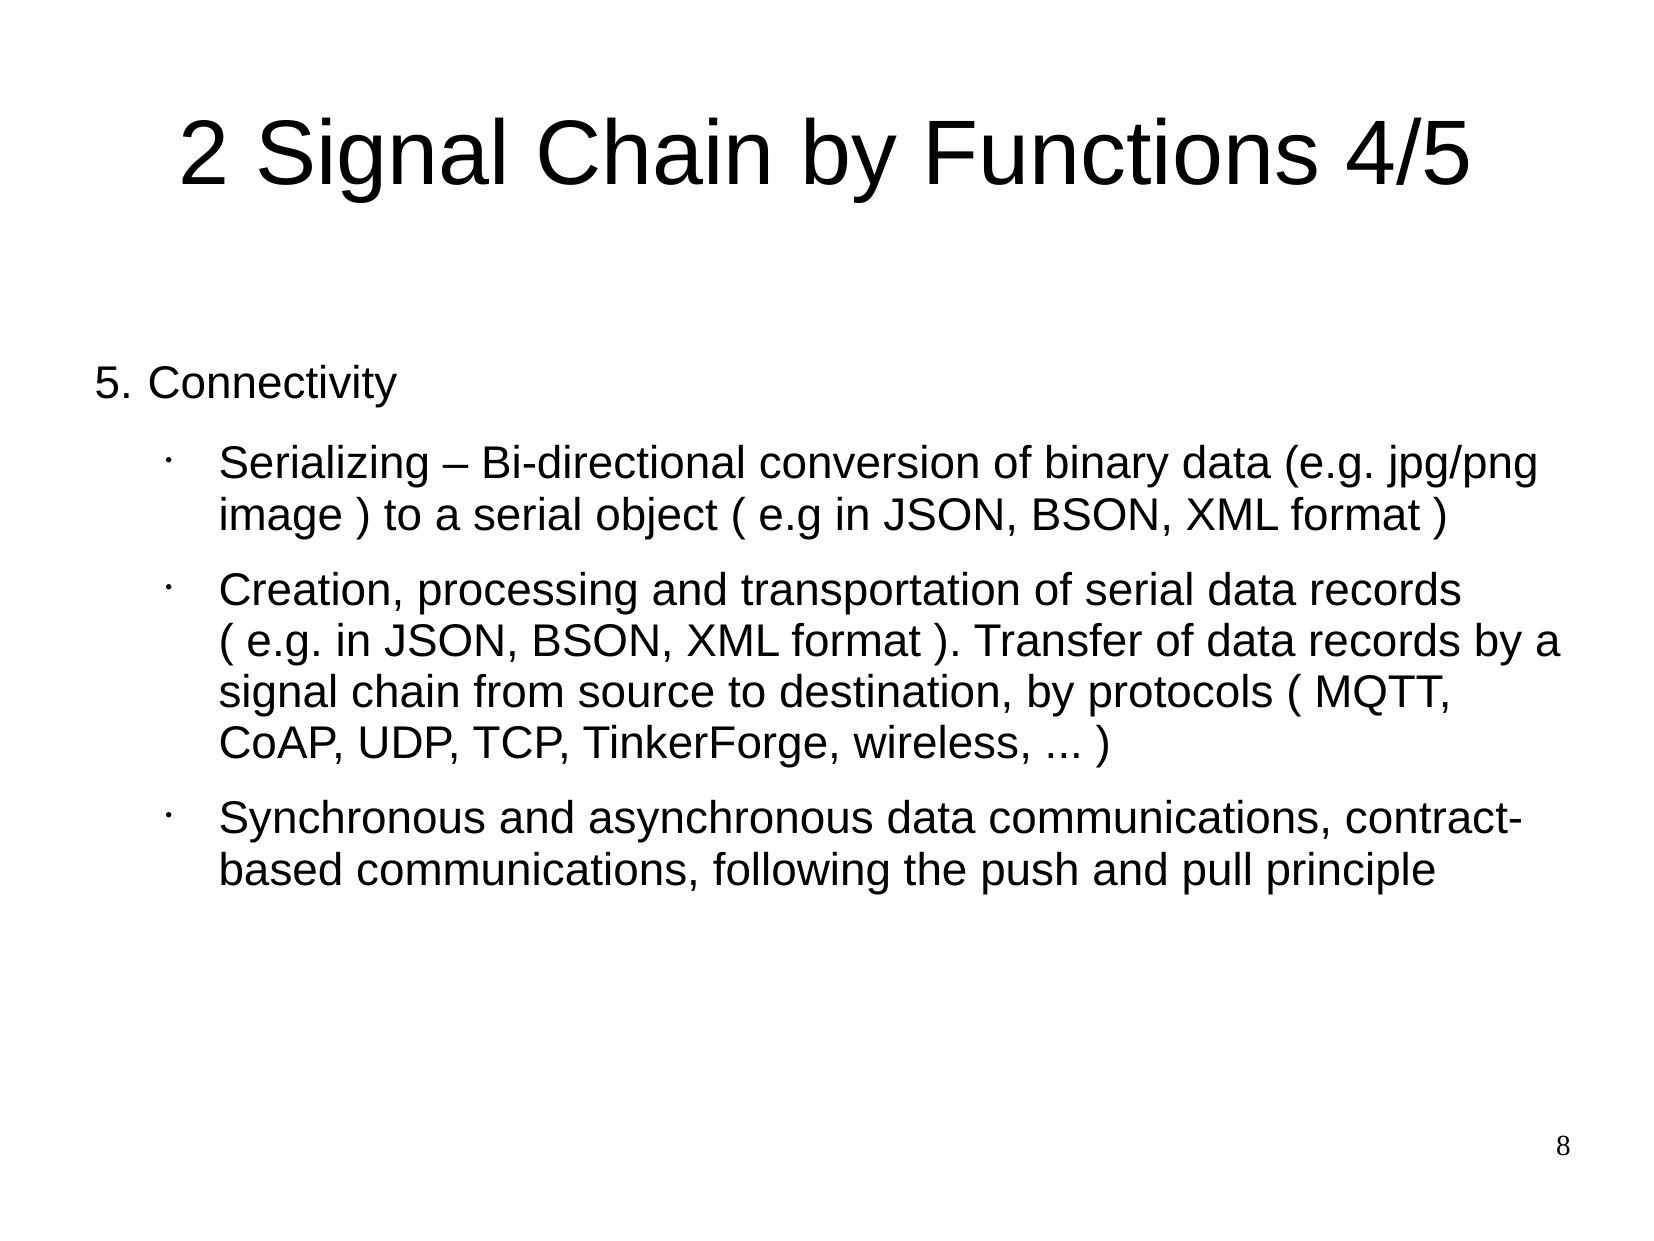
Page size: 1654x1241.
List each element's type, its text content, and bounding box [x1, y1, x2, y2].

title 2 Signal Chain by Functions 4/5 [82, 49, 1571, 257]
list Connectivity Serializing – Bi-directional conversion of binary data (e.g. jpg/png image ) to a serial object ( e.g in JSON, BSON, XML format ) Creation, processing and transportation of serial data records ( e.g. in JSON, BSON, XML format ). Transfer of data records by a signal chain from source to destination, by protocols ( MQTT, CoAP, UDP, TCP, TinkerForge, wireless, ... ) Synchronous and asynchronous data communications, contract-based communications, following the push and pull principle [76, 275, 1565, 996]
